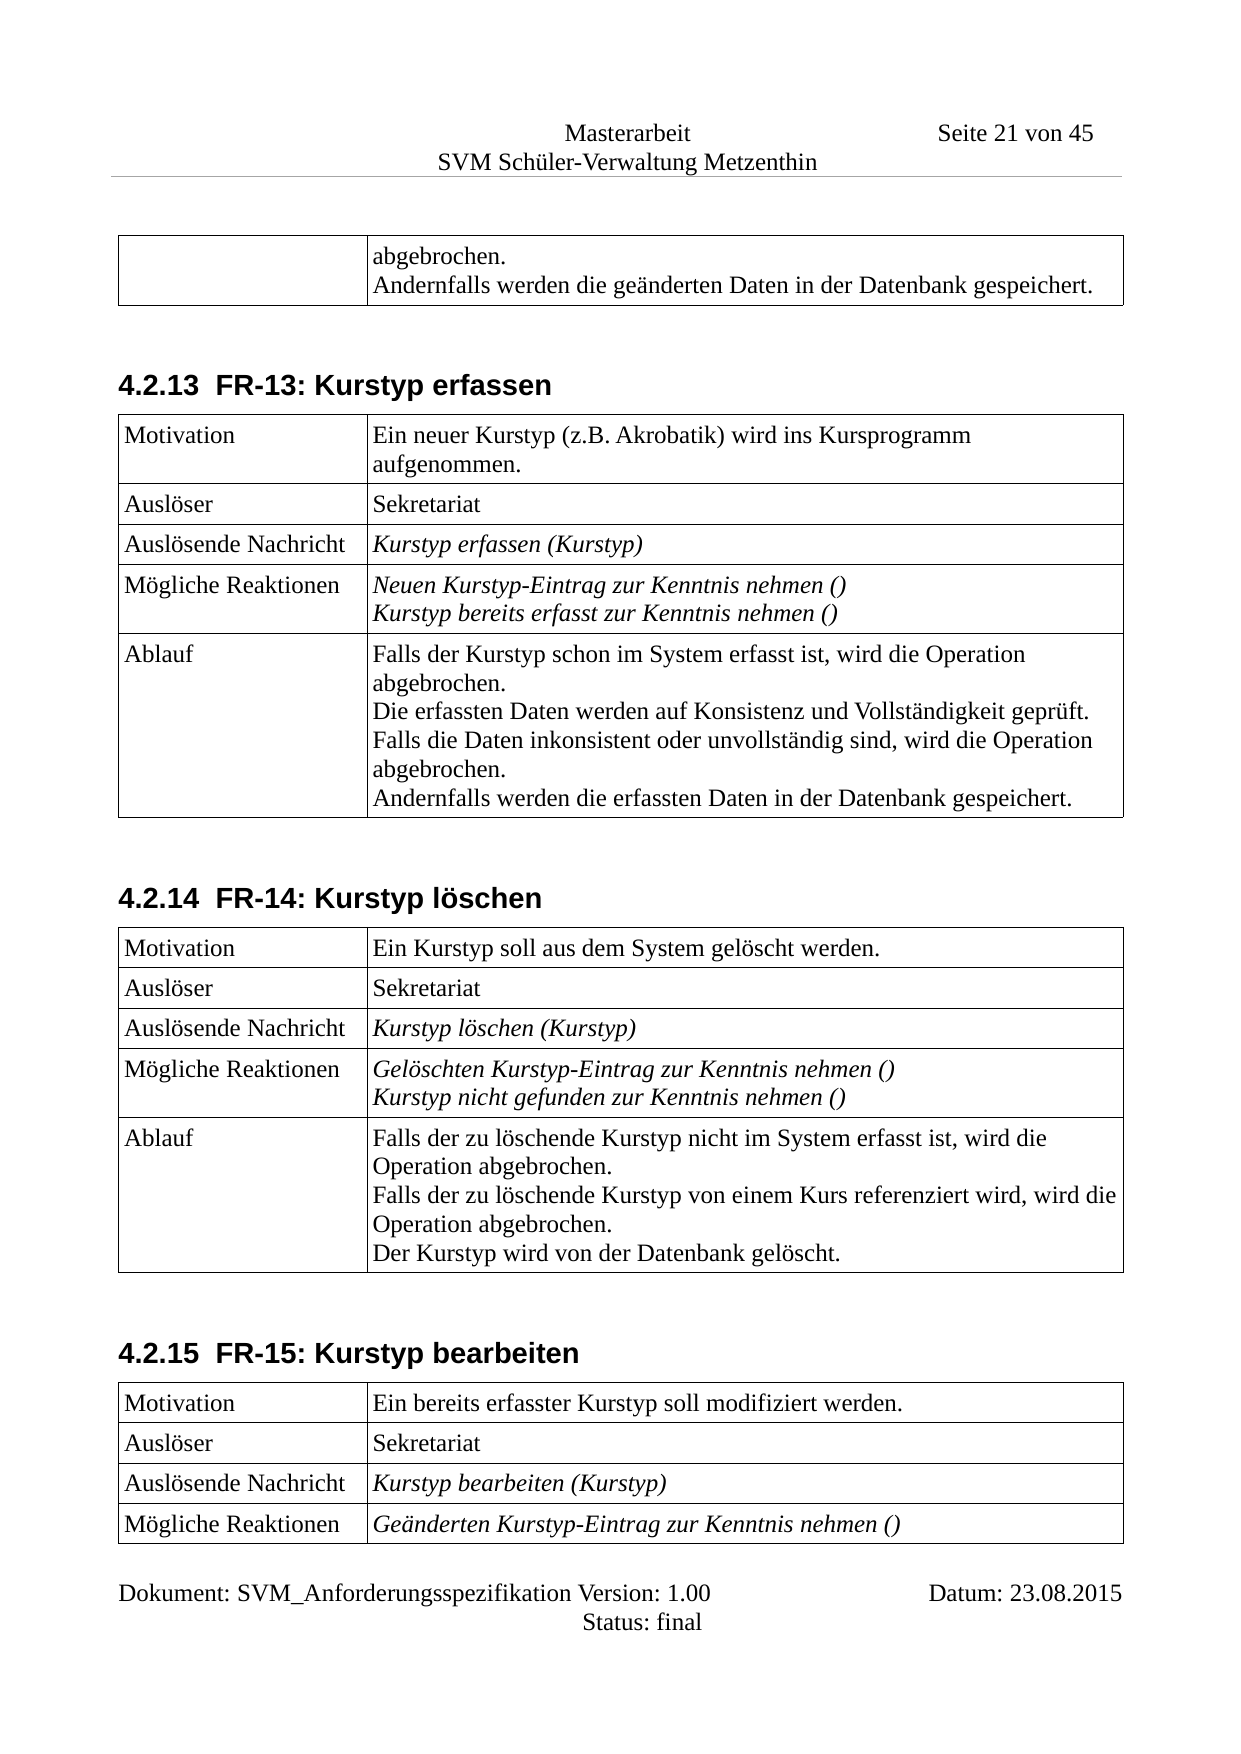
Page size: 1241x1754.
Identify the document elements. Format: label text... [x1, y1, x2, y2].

table_cell Geänderten Kurstyp-Eintrag zur Kenntnis nehmen () [368, 1504, 1123, 1543]
table_cell Auslöser [119, 484, 367, 524]
table_cell Ablauf [119, 634, 367, 817]
table_cell Mögliche Reaktionen [119, 565, 367, 633]
table_header Motivation [119, 415, 367, 483]
table_cell [119, 236, 367, 304]
table_cell Mögliche Reaktionen [119, 1504, 367, 1543]
subtitle FR-14: Kurstyp löschen [118, 881, 1122, 914]
table_cell Kurstyp erfassen (Kurstyp) [368, 525, 1123, 564]
table_cell Falls der Kurstyp schon im System erfasst ist, wird die Operation abgebrochen. Die erfassten Daten werden auf Konsistenz und Vollständigkeit geprüft. Falls die Daten inkonsistent oder unvollständig sind, wird die Operation abgebrochen. Andernfalls werden die erfassten Daten in der Datenbank gespeichert. [368, 634, 1123, 817]
subtitle FR-13: Kurstyp erfassen [118, 368, 1122, 402]
table_cell Auslösende Nachricht [119, 525, 367, 564]
table_header Motivation [119, 928, 367, 967]
table_cell Kurstyp bearbeiten (Kurstyp) [368, 1464, 1123, 1503]
table_cell Auslösende Nachricht [119, 1464, 367, 1503]
table_cell Kurstyp löschen (Kurstyp) [368, 1009, 1123, 1048]
table_cell Auslöser [119, 968, 367, 1007]
table_cell Sekretariat [368, 484, 1123, 524]
table_cell Sekretariat [368, 1423, 1123, 1463]
table_cell Gelöschten Kurstyp-Eintrag zur Kenntnis nehmen () Kurstyp nicht gefunden zur Kenntnis nehmen () [368, 1049, 1123, 1117]
table_cell Ablauf [119, 1118, 367, 1272]
table_header Ein neuer Kurstyp (z.B. Akrobatik) wird ins Kursprogramm aufgenommen. [368, 415, 1123, 483]
table_cell Auslöser [119, 1423, 367, 1463]
table_cell abgebrochen. Andernfalls werden die geänderten Daten in der Datenbank gespeichert. [368, 236, 1123, 304]
table_header Ein Kurstyp soll aus dem System gelöscht werden. [368, 928, 1123, 967]
subtitle FR-15: Kurstyp bearbeiten [118, 1336, 1122, 1369]
table_cell Falls der zu löschende Kurstyp nicht im System erfasst ist, wird die Operation abgebrochen. Falls der zu löschende Kurstyp von einem Kurs referenziert wird, wird die Operation abgebrochen. Der Kurstyp wird von der Datenbank gelöscht. [368, 1118, 1123, 1272]
table_header Motivation [119, 1383, 367, 1422]
table_cell Auslösende Nachricht [119, 1009, 367, 1048]
table_cell Sekretariat [368, 968, 1123, 1007]
table_cell Mögliche Reaktionen [119, 1049, 367, 1117]
table_header Ein bereits erfasster Kurstyp soll modifiziert werden. [368, 1383, 1123, 1422]
table_cell Neuen Kurstyp-Eintrag zur Kenntnis nehmen () Kurstyp bereits erfasst zur Kenntnis nehmen () [368, 565, 1123, 633]
